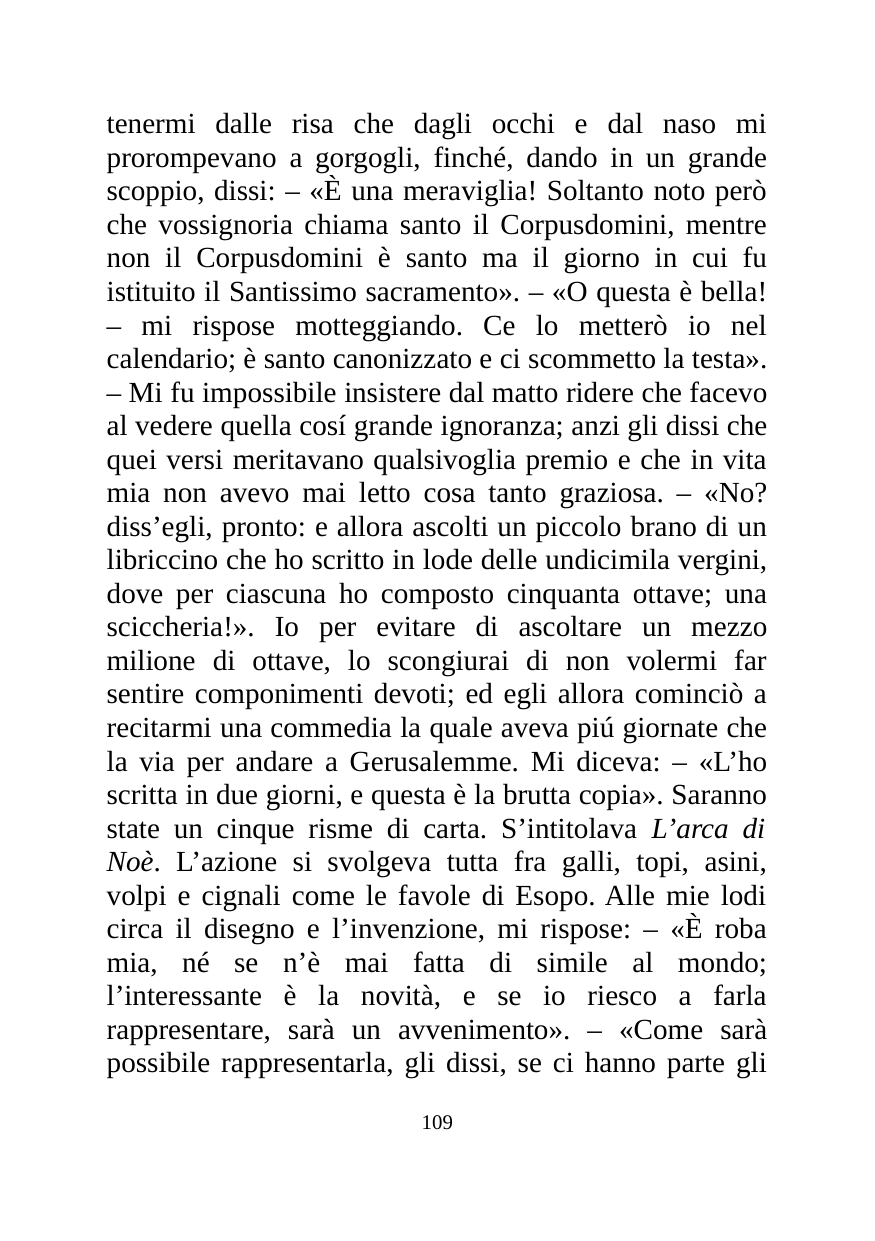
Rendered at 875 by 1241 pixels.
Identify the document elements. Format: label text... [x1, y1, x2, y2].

text tenermi dalle risa che dagli occhi e dal naso mi prorompevano a gorgogli, finché, dando in un grande scoppio, dissi: – «È una meraviglia! Soltanto noto però che vossignoria chiama santo il Corpusdomini, mentre non il Corpusdomini è santo ma il giorno in cui fu istituito il Santissimo sacramento». – «O questa è bella! – mi rispose motteggiando. Ce lo metterò io nel calendario; è santo canonizzato e ci scommetto la testa». – Mi fu impossibile insistere dal matto ridere che facevo al vedere quella cosí grande ignoranza; anzi gli dissi che quei versi meritavano qualsivoglia premio e che in vita mia non avevo mai letto cosa tanto graziosa. – «No? diss’egli, pronto: e allora ascolti un piccolo brano di un libriccino che ho scritto in lode delle undicimila vergini, dove per ciascuna ho composto cinquanta ottave; una sciccheria!». Io per evitare di ascoltare un mezzo milione di ottave, lo scongiurai di non volermi far sentire componimenti devoti; ed egli allora cominciò a recitarmi una commedia la quale aveva piú giornate che la via per andare a Gerusalemme. Mi diceva: – «L’ho scritta in due giorni, e questa è la brutta copia». Saranno state un cinque risme di carta. S’intitolava L’arca di Noè. L’azione si svolgeva tutta fra galli, topi, asini, volpi e cignali come le favole di Esopo. Alle mie lodi circa il disegno e l’invenzione, mi rispose: – «È roba mia, né se n’è mai fatta di simile al mondo; l’interessante è la novità, e se io riesco a farla rappresentare, sarà un avvenimento». – «Come sarà possibile rappresentarla, gli dissi, se ci hanno parte gli [106, 106, 768, 1079]
